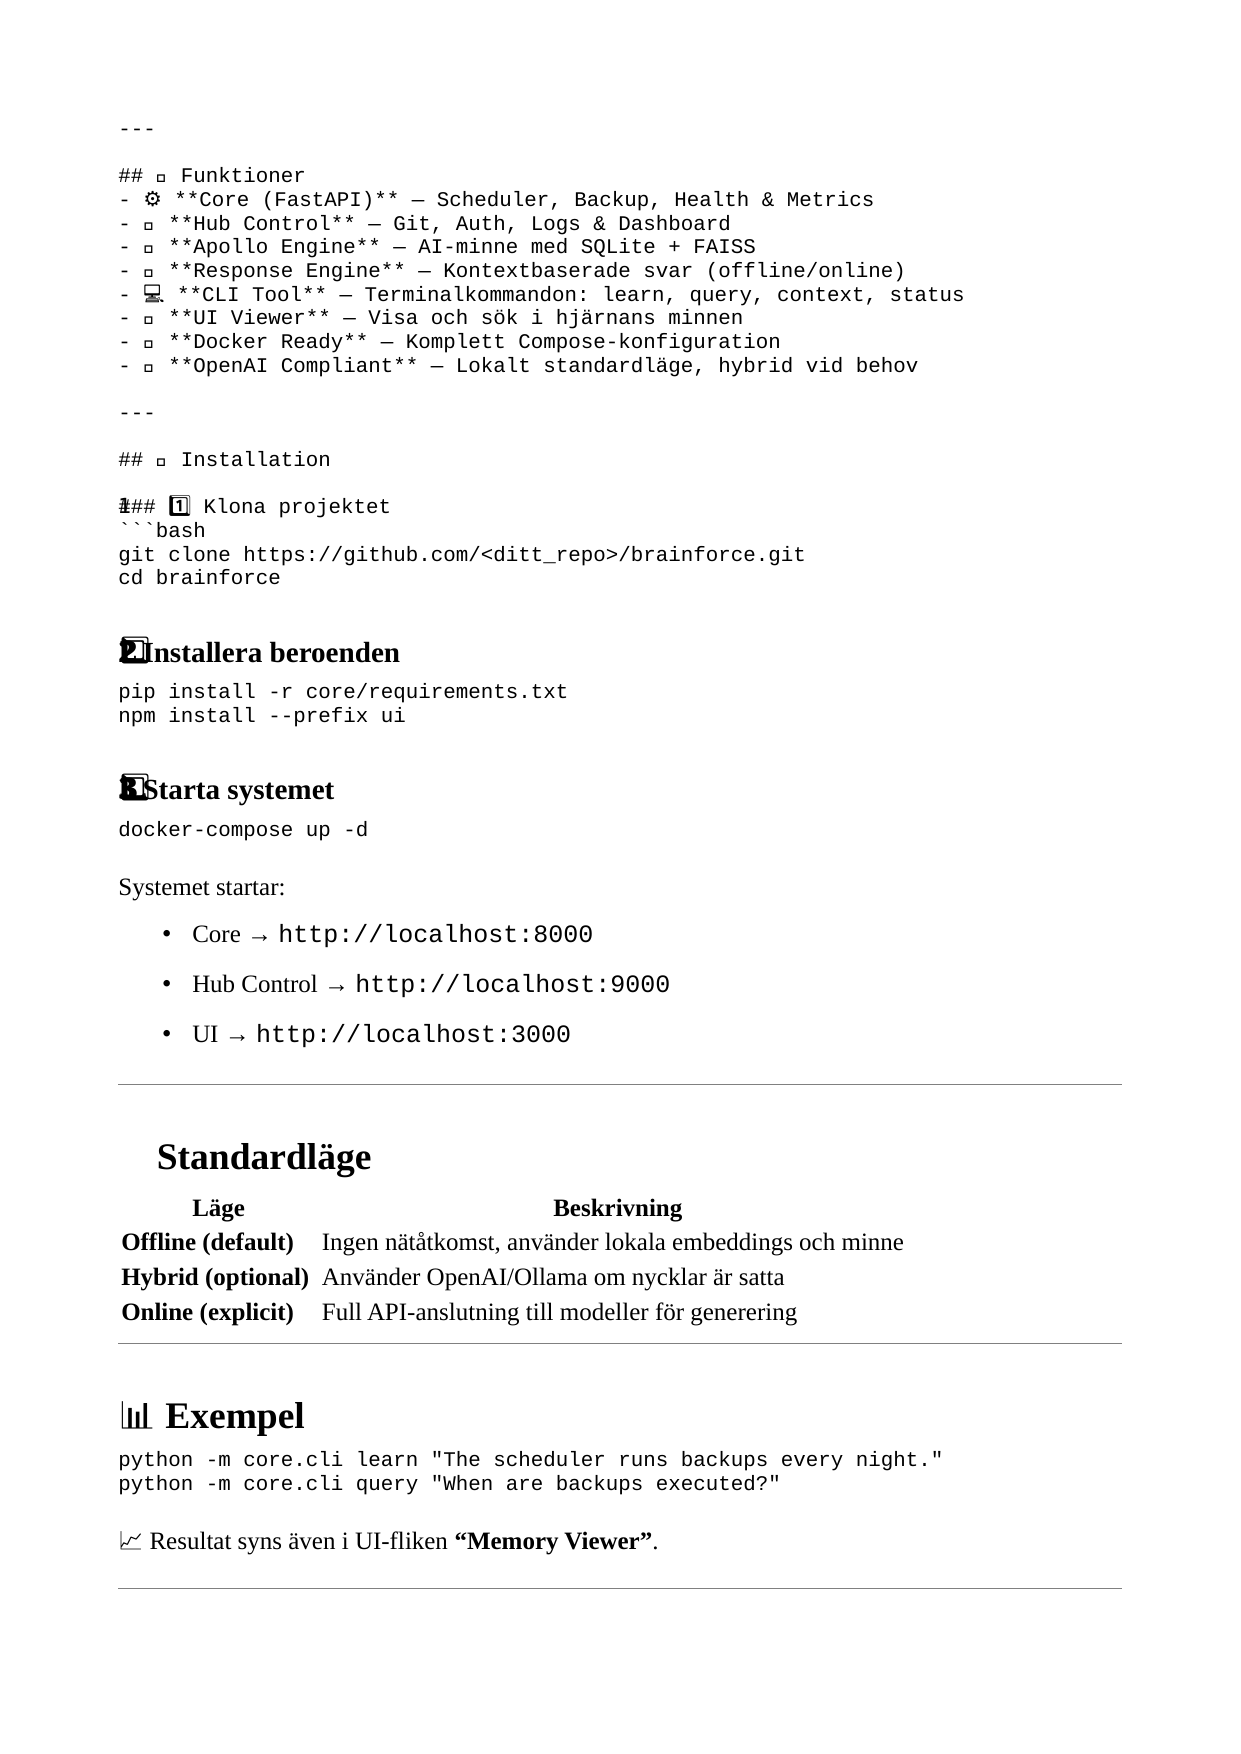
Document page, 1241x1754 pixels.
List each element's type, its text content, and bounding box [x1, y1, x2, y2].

text 📈 Resultat syns även i UI-fliken “Memory Viewer”. [118, 1526, 1122, 1554]
text - 🐳 **Docker Ready** — Komplett Compose-konfiguration [118, 331, 1122, 354]
text cd brainforce [118, 567, 1122, 591]
table_cell Hybrid (optional) [118, 1259, 319, 1294]
table_cell Ingen nätåtkomst, använder lokala embeddings och minne [319, 1225, 917, 1259]
list Core → http://localhost:8000 [162, 919, 1122, 950]
list UI → http://localhost:3000 [162, 1019, 1122, 1050]
text - 🔗 **Hub Control** — Git, Auth, Logs & Dashboard [118, 213, 1122, 236]
text Systemet startar: [118, 872, 1122, 900]
text - 🧠 **Apollo Engine** — AI-minne med SQLite + FAISS [118, 236, 1122, 260]
text python -m core.cli learn "The scheduler runs backups every night." [118, 1449, 1122, 1473]
text --- [118, 118, 1122, 142]
text python -m core.cli query "When are backups executed?" [118, 1473, 1122, 1496]
text ```bash [118, 520, 1122, 544]
text npm install --prefix ui [118, 705, 1122, 728]
text ## 🧩 Funktioner [118, 165, 1122, 189]
text - 🔐 **OpenAI Compliant** — Lokalt standardläge, hybrid vid behov [118, 354, 1122, 378]
subtitle 3️⃣ Starta systemet [118, 772, 1122, 806]
table_cell Online (explicit) [118, 1294, 319, 1328]
text pip install -r core/requirements.txt [118, 681, 1122, 705]
text ## 🚀 Installation [118, 449, 1122, 473]
subtitle 🧠 Standardläge [118, 1134, 1122, 1177]
text - 🎨 **UI Viewer** — Visa och sök i hjärnans minnen [118, 307, 1122, 331]
text docker-compose up -d [118, 818, 1122, 842]
text - ⚙️ **Core (FastAPI)** — Scheduler, Backup, Health & Metrics [118, 189, 1122, 213]
subtitle 📊 Exempel [118, 1393, 1122, 1437]
table_cell Full API-anslutning till modeller för generering [319, 1294, 917, 1328]
text - 💻 **CLI Tool** — Terminalkommandon: learn, query, context, status [118, 284, 1122, 307]
subtitle 2️⃣ Installera beroenden [118, 635, 1122, 669]
text --- [118, 402, 1122, 426]
table_cell Offline (default) [118, 1225, 319, 1259]
table_header Beskrivning [319, 1190, 917, 1224]
text ### 1️⃣ Klona projektet [118, 496, 1122, 520]
text git clone https://github.com/<ditt_repo>/brainforce.git [118, 544, 1122, 567]
text - 💬 **Response Engine** — Kontextbaserade svar (offline/online) [118, 260, 1122, 284]
list Hub Control → http://localhost:9000 [162, 969, 1122, 1000]
table_header Läge [118, 1190, 319, 1224]
table_cell Använder OpenAI/Ollama om nycklar är satta [319, 1259, 917, 1294]
